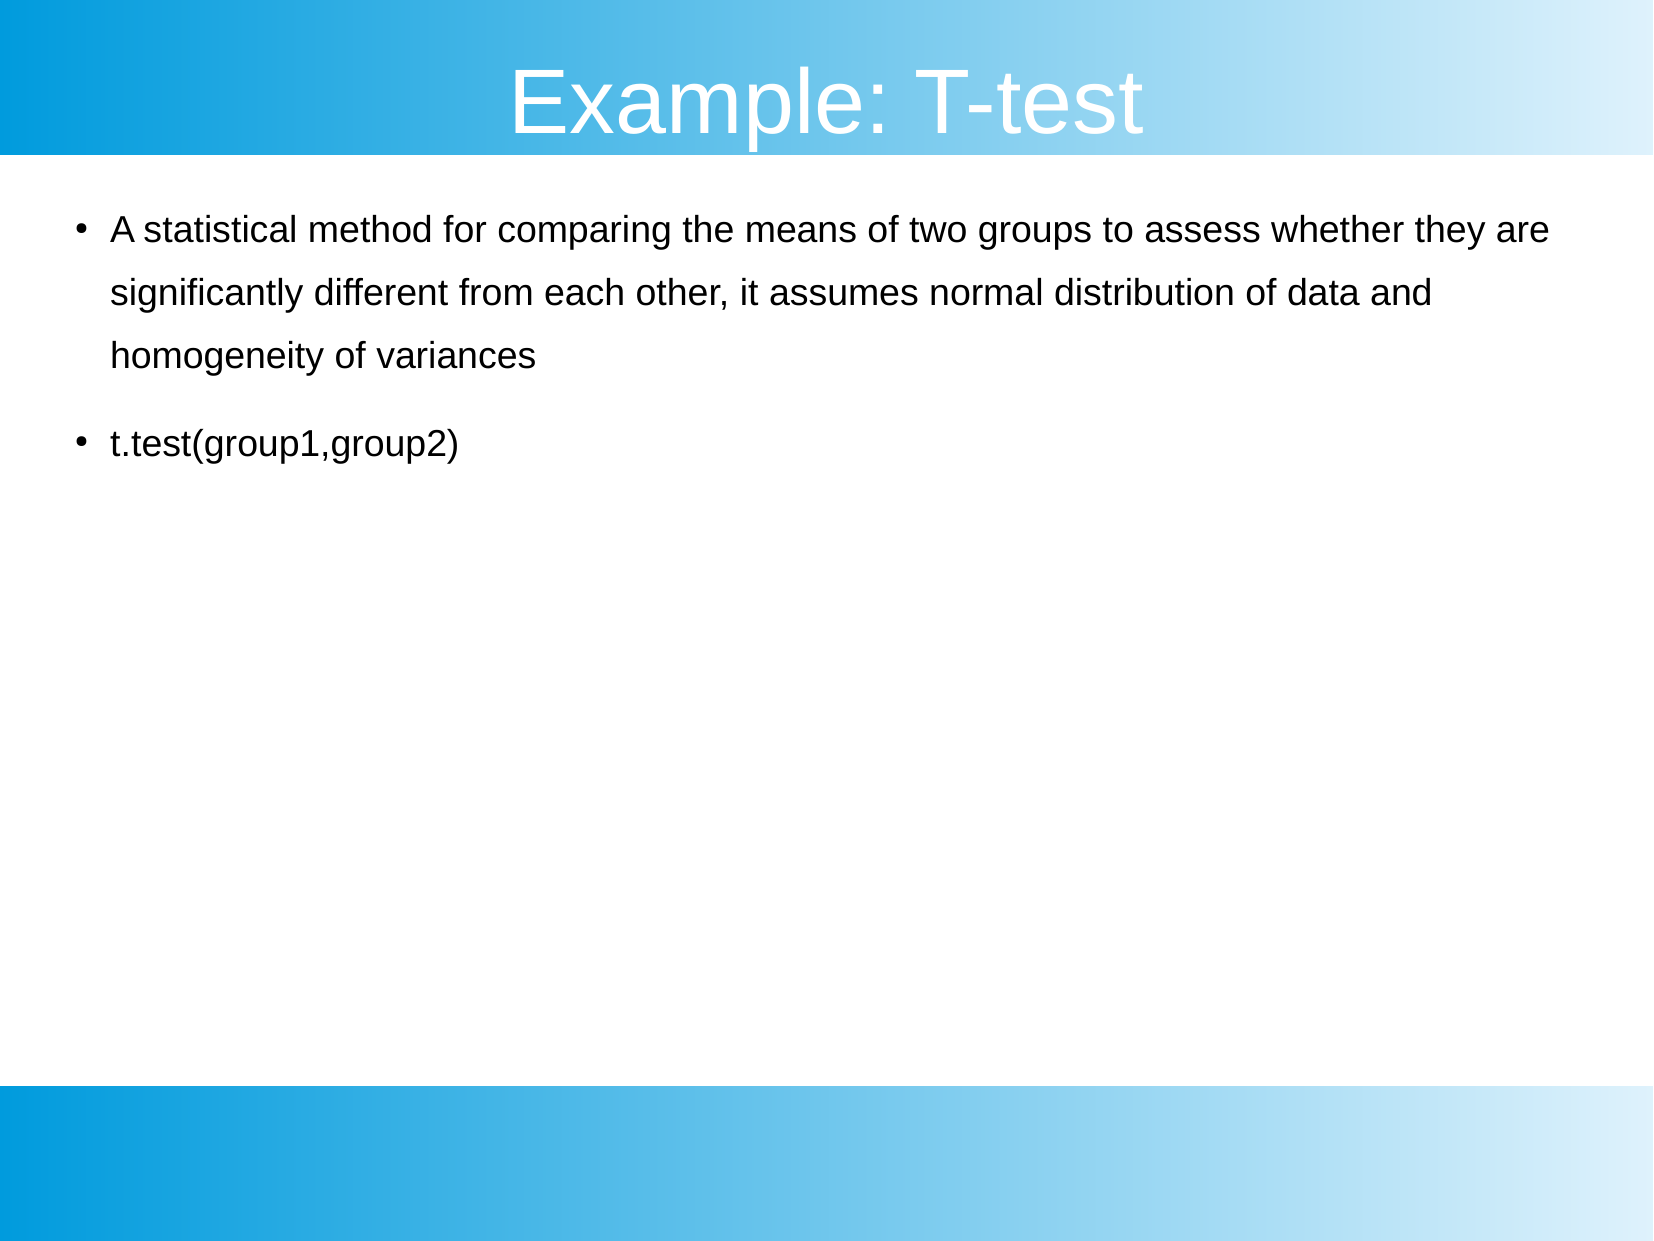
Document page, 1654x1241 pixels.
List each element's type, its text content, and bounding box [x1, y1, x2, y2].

text_box A statistical method for comparing the means of two groups to assess whether they are significantly different from each other, it assumes normal distribution of data and homogeneity of variances t.test(group1,group2) [60, 180, 1591, 686]
title Example: T-test [82, 49, 1571, 155]
